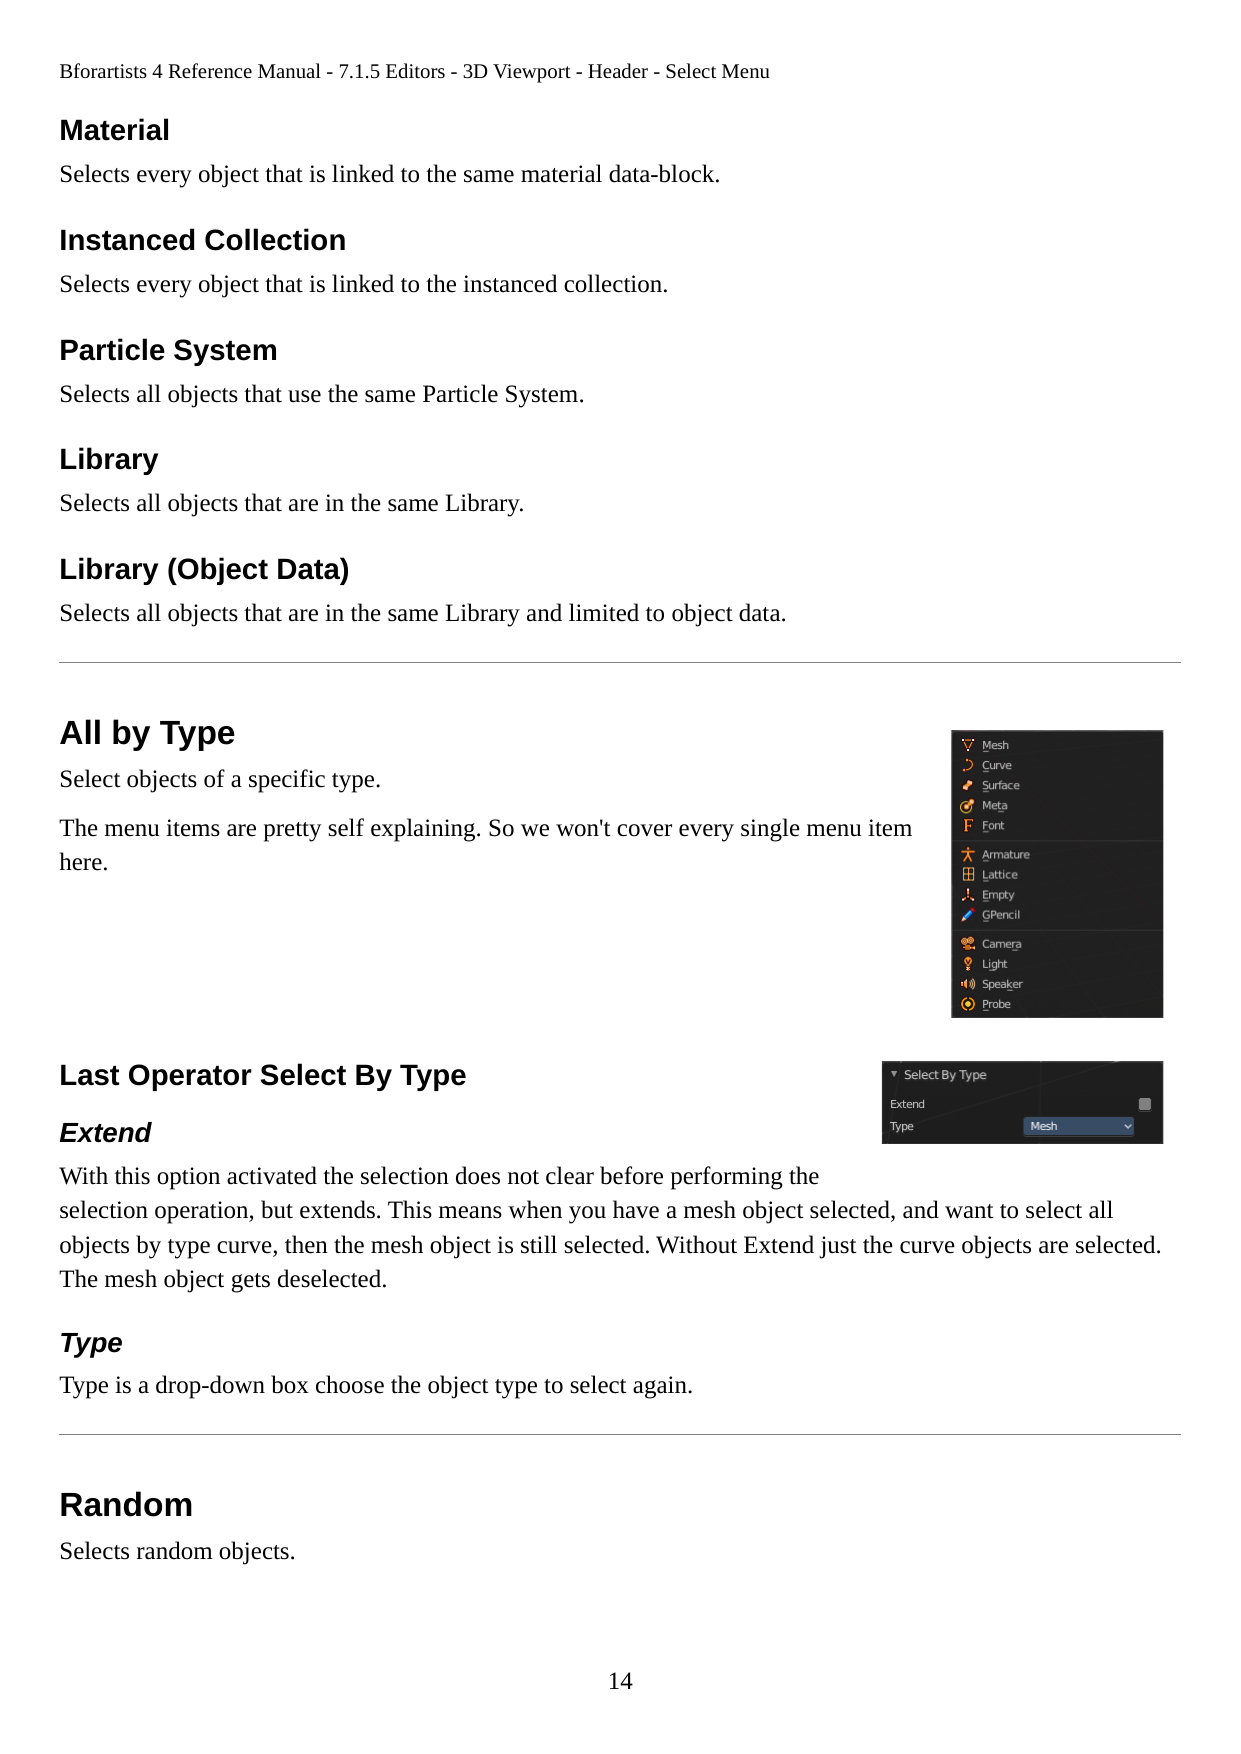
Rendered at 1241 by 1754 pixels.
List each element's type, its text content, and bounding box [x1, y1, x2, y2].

picture [951, 730, 1164, 1018]
text Select objects of a specific type. [59, 764, 951, 792]
text Type is a drop-down box choose the object type to select again. [59, 1371, 1181, 1399]
text Selects all objects that are in the same Library and limited to object data. [59, 598, 1181, 627]
subtitle Last Operator Select By Type [59, 1058, 1181, 1092]
subtitle Material [59, 113, 1181, 146]
text Selects every object that is linked to the same material data-block. [59, 159, 1181, 188]
subtitle Type [59, 1326, 1181, 1358]
subtitle Extend [59, 1117, 1181, 1149]
subtitle Library (Object Data) [59, 552, 1181, 586]
subtitle Instanced Collection [59, 222, 1181, 256]
subtitle Random [59, 1484, 1181, 1523]
subtitle Particle System [59, 332, 1181, 366]
text With this option activated the selection does not clear before performing the selection operation, but extends. This means when you have a mesh object selected, and want to select all objects by type curve, then the mesh object is still selected. Without Extend just the curve objects are selected. The mesh object gets deselected. [59, 1161, 1181, 1293]
picture [881, 1061, 1164, 1144]
text Selects random objects. [59, 1536, 1181, 1564]
text Selects every object that is linked to the instanced collection. [59, 269, 1181, 297]
text Selects all objects that use the same Particle System. [59, 379, 1181, 407]
subtitle Library [59, 442, 1181, 476]
text The menu items are pretty self explaining. So we won't cover every single menu item here. [59, 813, 951, 876]
subtitle All by Type [59, 712, 1181, 751]
text Selects all objects that are in the same Library. [59, 488, 1181, 517]
